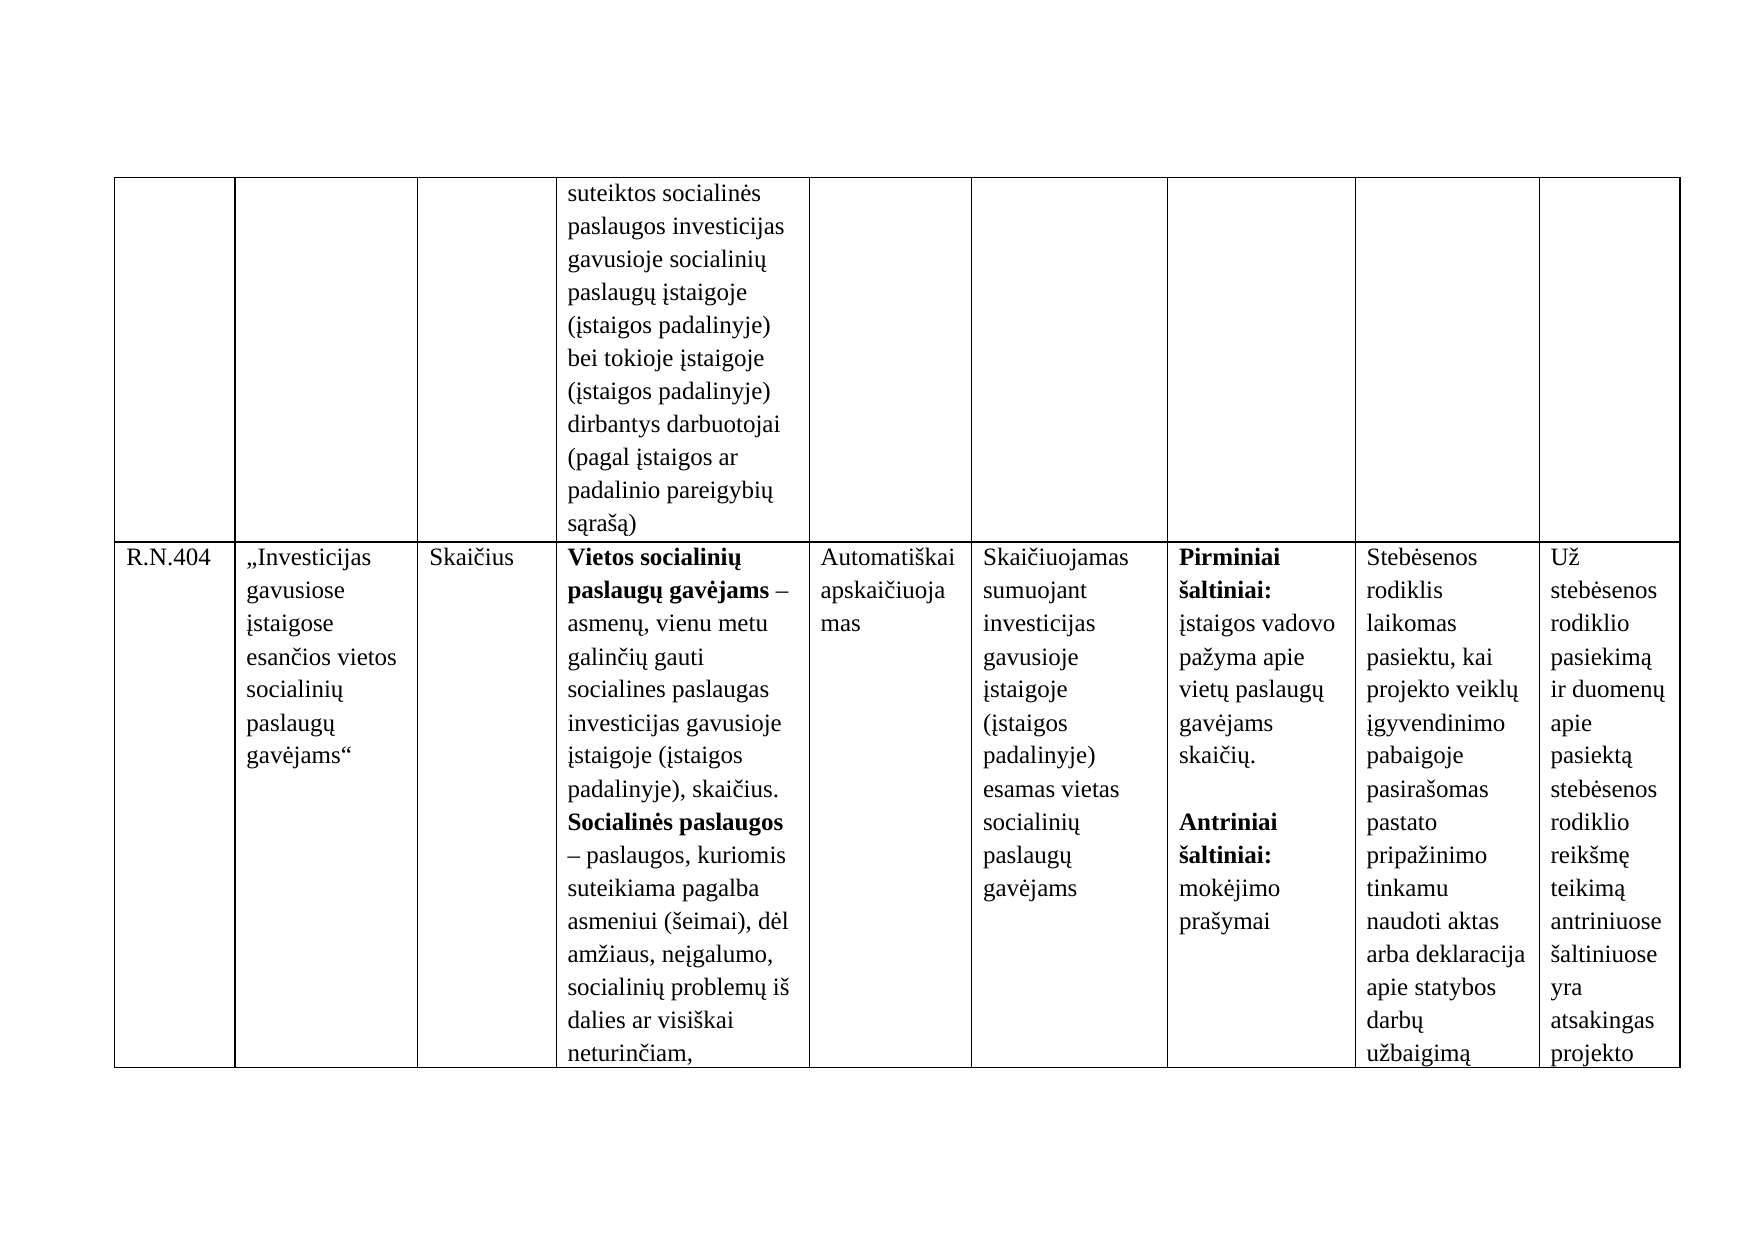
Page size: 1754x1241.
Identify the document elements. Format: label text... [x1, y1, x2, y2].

table_cell Už stebėsenos rodiklio pasiekimą ir duomenų apie pasiektą stebėsenos rodiklio reikšmę teikimą antriniuose šaltiniuose yra atsakingas projekto [1540, 543, 1679, 1067]
table_cell „Investicijas gavusiose įstaigose esančios vietos socialinių paslaugų gavėjams“ [236, 543, 417, 1067]
table_cell [418, 178, 556, 541]
table_cell Pirminiai šaltiniai: įstaigos vadovo pažyma apie vietų paslaugų gavėjams skaičių. Antriniai šaltiniai: mokėjimo prašymai [1168, 543, 1355, 1067]
table_cell Stebėsenos rodiklis laikomas pasiektu, kai projekto veiklų įgyvendinimo pabaigoje pasirašomas pastato pripažinimo tinkamu naudoti aktas arba deklaracija apie statybos darbų užbaigimą [1356, 543, 1539, 1067]
table_cell Automatiškai apskaičiuojamas [810, 543, 971, 1067]
table_cell Vietos socialinių paslaugų gavėjams – asmenų, vienu metu galinčių gauti socialines paslaugas investicijas gavusioje įstaigoje (įstaigos padalinyje), skaičius. Socialinės paslaugos – paslaugos, kuriomis suteikiama pagalba asmeniui (šeimai), dėl amžiaus, neįgalumo, socialinių problemų iš dalies ar visiškai neturinčiam, [557, 543, 809, 1067]
table_cell Skaičius [418, 543, 556, 1067]
table_cell [972, 178, 1167, 541]
table_cell Skaičiuojamas sumuojant investicijas gavusioje įstaigoje (įstaigos padalinyje) esamas vietas socialinių paslaugų gavėjams [972, 543, 1167, 1067]
table_cell [236, 178, 417, 541]
table_cell [1168, 178, 1355, 541]
table_cell [1356, 178, 1539, 541]
table_cell [810, 178, 971, 541]
table_cell R.N.404 [115, 543, 234, 1067]
table_cell [1540, 178, 1679, 541]
table_cell suteiktos socialinės paslaugos investicijas gavusioje socialinių paslaugų įstaigoje (įstaigos padalinyje) bei tokioje įstaigoje (įstaigos padalinyje) dirbantys darbuotojai (pagal įstaigos ar padalinio pareigybių sąrašą) [557, 178, 809, 541]
table_cell [115, 178, 234, 541]
